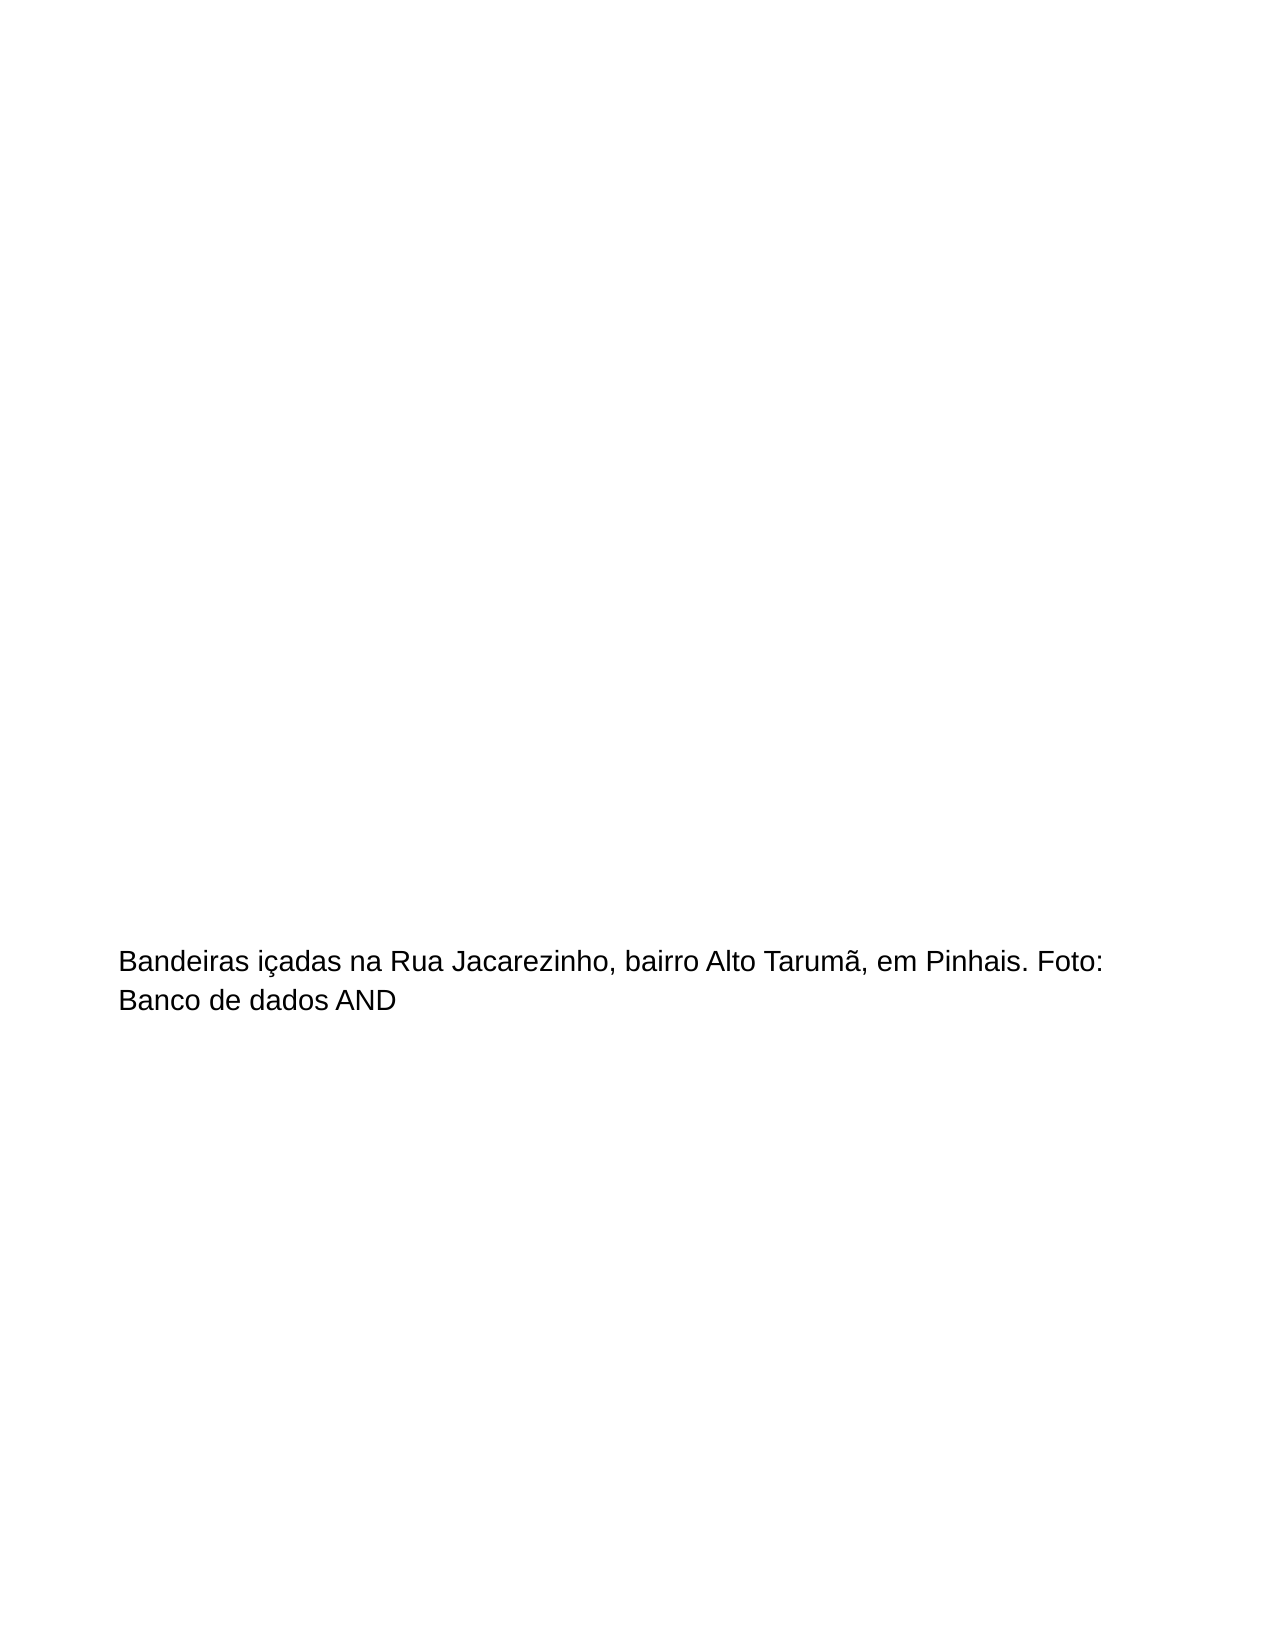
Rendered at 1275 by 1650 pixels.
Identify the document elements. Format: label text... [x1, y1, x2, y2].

text Bandeiras içadas na Rua Jacarezinho, bairro Alto Tarumã, em Pinhais. Foto: Banco de dados AND [118, 944, 1157, 1016]
